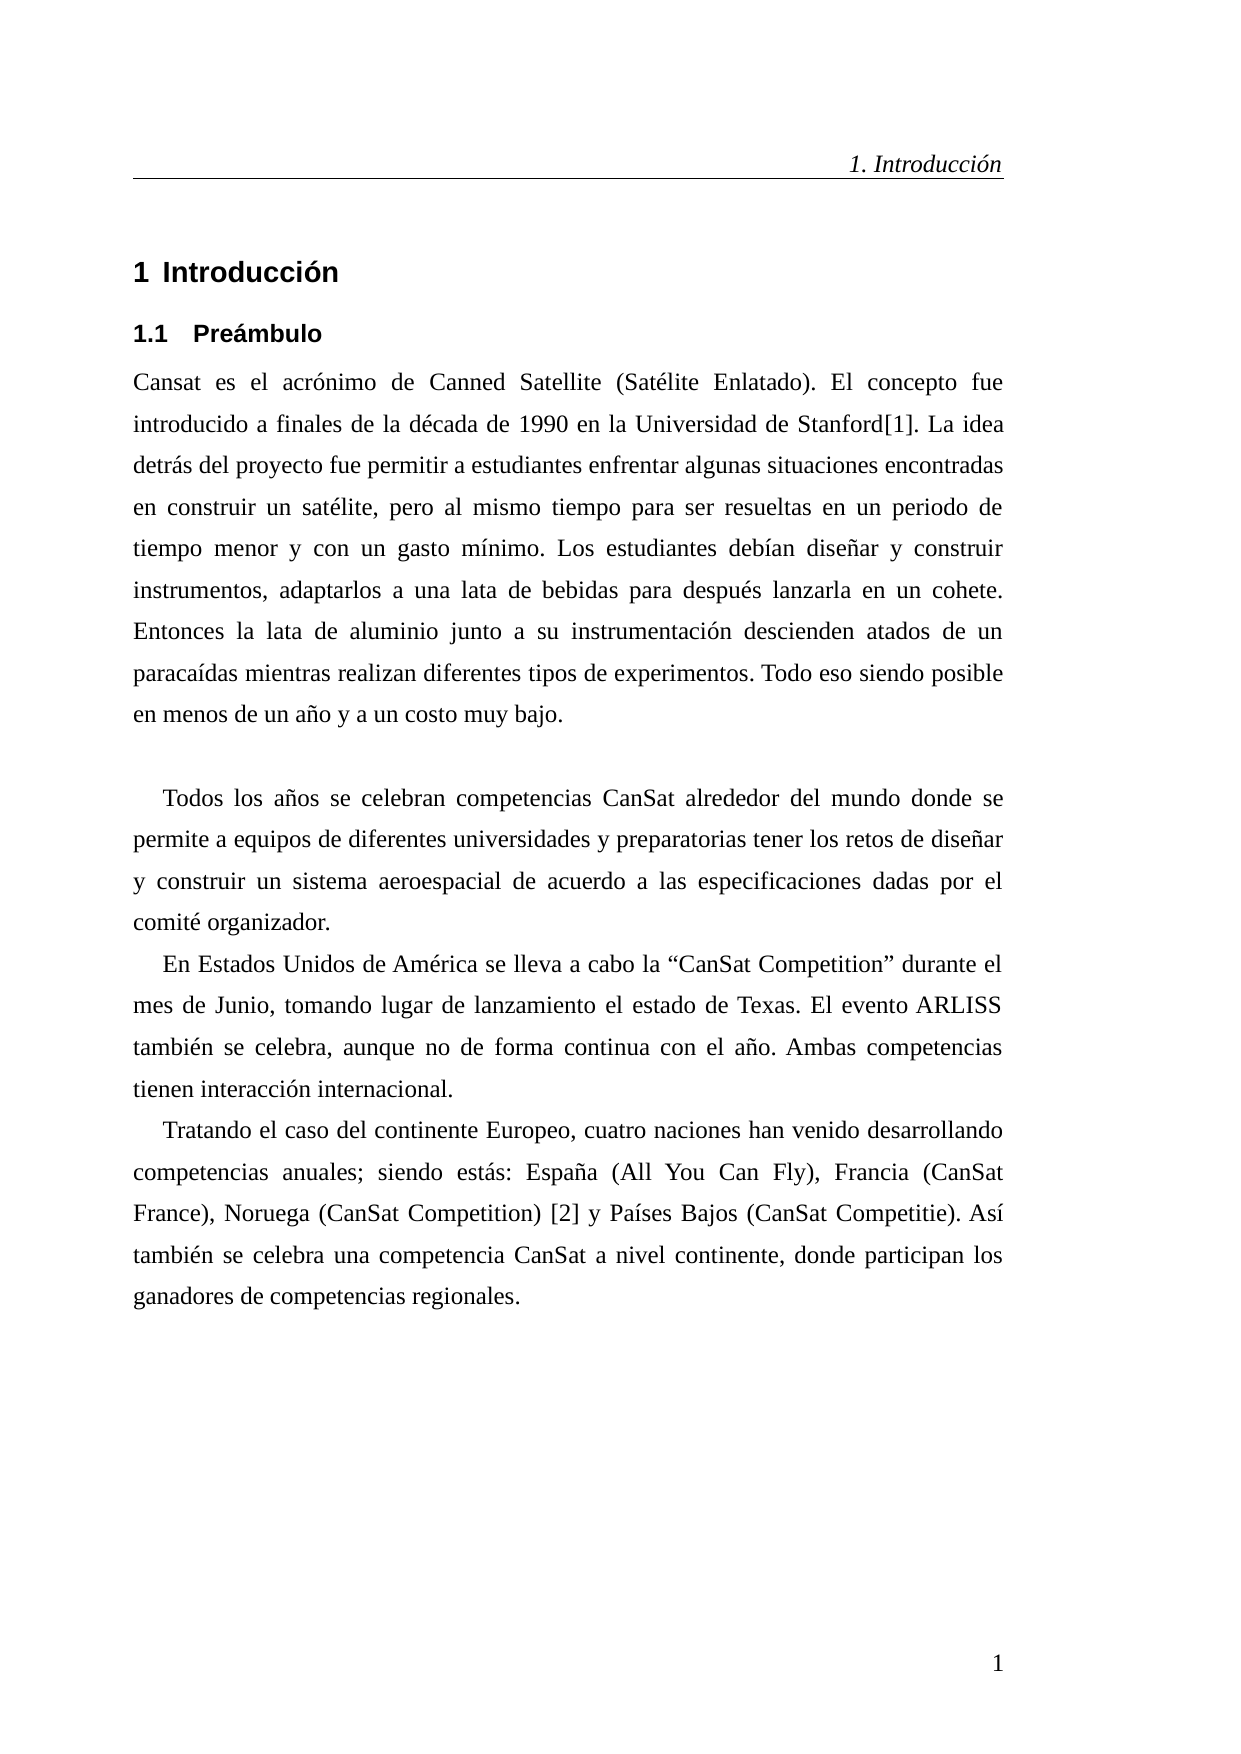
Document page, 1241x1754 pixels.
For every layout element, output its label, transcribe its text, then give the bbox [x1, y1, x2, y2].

text En Estados Unidos de América se lleva a cabo la “CanSat Competition” durante el mes de Junio, tomando lugar de lanzamiento el estado de Texas. El evento ARLISS también se celebra, aunque no de forma continua con el año. Ambas competencias tienen interacción internacional. [133, 950, 1004, 1102]
text Tratando el caso del continente Europeo, cuatro naciones han venido desarrollando competencias anuales; siendo estás: España (All You Can Fly), Francia (CanSat France), Noruega (CanSat Competition) [2] y Países Bajos (CanSat Competitie). Así también se celebra una competencia CanSat a nivel continente, donde participan los ganadores de competencias regionales. [133, 1116, 1004, 1310]
subtitle Introducción [133, 256, 1004, 288]
text Todos los años se celebran competencias CanSat alrededor del mundo donde se permite a equipos de diferentes universidades y preparatorias tener los retos de diseñar y construir un sistema aeroespacial de acuerdo a las especificaciones dadas por el comité organizador. [133, 784, 1004, 936]
text Cansat es el acrónimo de Canned Satellite (Satélite Enlatado). El concepto fue introducido a finales de la década de 1990 en la Universidad de Stanford[1]. La idea detrás del proyecto fue permitir a estudiantes enfrentar algunas situaciones encontradas en construir un satélite, pero al mismo tiempo para ser resueltas en un periodo de tiempo menor y con un gasto mínimo. Los estudiantes debían diseñar y construir instrumentos, adaptarlos a una lata de bebidas para después lanzarla en un cohete. Entonces la lata de aluminio junto a su instrumentación descienden atados de un paracaídas mientras realizan diferentes tipos de experimentos. Todo eso siendo posible en menos de un año y a un costo muy bajo. [133, 368, 1004, 728]
subtitle Preámbulo [133, 320, 1004, 348]
